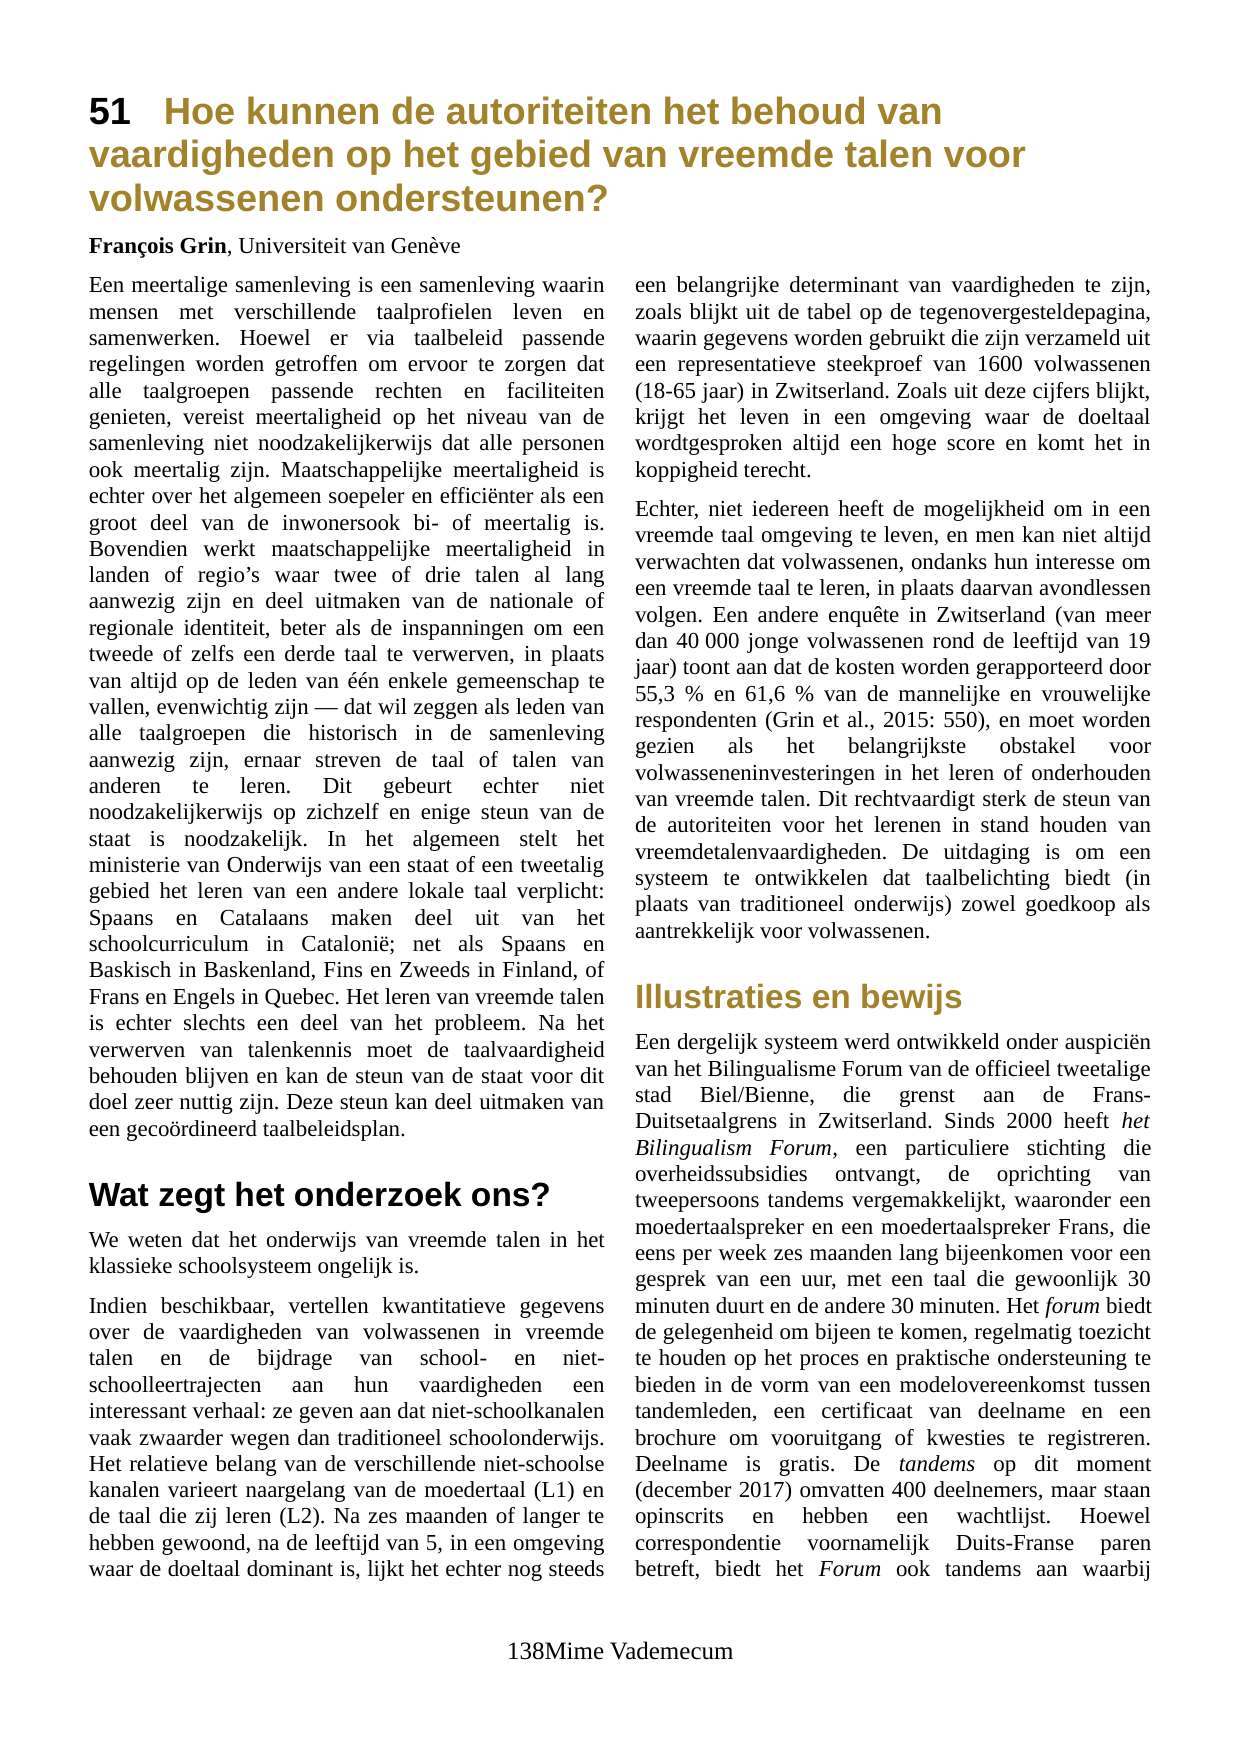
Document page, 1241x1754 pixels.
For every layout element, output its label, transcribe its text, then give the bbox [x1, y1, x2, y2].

text We weten dat het onderwijs van vreemde talen in het klassieke schoolsysteem ongelijk is. [88, 1226, 605, 1279]
text Echter, niet iedereen heeft de mogelijkheid om in een vreemde taal omgeving te leven, en men kan niet altijd verwachten dat volwassenen, ondanks hun interesse om een vreemde taal te leren, in plaats daarvan avondlessen volgen. Een andere enquête in Zwitserland (van meer dan 40 000 jonge volwassenen rond de leeftijd van 19 jaar) toont aan dat de kosten worden gerapporteerd door 55,3 % en 61,6 % van de mannelijke en vrouwelijke respondenten (Grin et al., 2015: 550), en moet worden gezien als het belangrijkste obstakel voor volwasseneninvesteringen in het leren of onderhouden van vreemde talen. Dit rechtvaardigt sterk de steun van de autoriteiten voor het lerenen in stand houden van vreemdetalenvaardigheden. De uitdaging is om een systeem te ontwikkelen dat taalbelichting biedt (in plaats van traditioneel onderwijs) zowel goedkoop als aantrekkelijk voor volwassenen. [635, 495, 1152, 943]
subtitle Wat zegt het onderzoek ons? [88, 1175, 605, 1213]
text Indien beschikbaar, vertellen kwantitatieve gegevens over de vaardigheden van volwassenen in vreemde talen en de bijdrage van school- en niet-schoolleertrajecten aan hun vaardigheden een interessant verhaal: ze geven aan dat niet-schoolkanalen vaak zwaarder wegen dan traditioneel schoolonderwijs. Het relatieve belang van de verschillende niet-schoolse kanalen varieert naargelang van de moedertaal (L1) en de taal die zij leren (L2). Na zes maanden of langer te hebben gewoond, na de leeftijd van 5, in een omgeving waar de doeltaal dominant is, lijkt het echter nog steeds [88, 1292, 605, 1582]
text Een meertalige samenleving is een samenleving waarin mensen met verschillende taalprofielen leven en samenwerken. Hoewel er via taalbeleid passende regelingen worden getroffen om ervoor te zorgen dat alle taalgroepen passende rechten en faciliteiten genieten, vereist meertaligheid op het niveau van de samenleving niet noodzakelijkerwijs dat alle personen ook meertalig zijn. Maatschappelijke meertaligheid is echter over het algemeen soepeler en efficiënter als een groot deel van de inwonersook bi- of meertalig is. Bovendien werkt maatschappelijke meertaligheid in landen of regio’s waar twee of drie talen al lang aanwezig zijn en deel uitmaken van de nationale of regionale identiteit, beter als de inspanningen om een tweede of zelfs een derde taal te verwerven, in plaats van altijd op de leden van één enkele gemeenschap te vallen, evenwichtig zijn — dat wil zeggen als leden van alle taalgroepen die historisch in de samenleving aanwezig zijn, ernaar streven de taal of talen van anderen te leren. Dit gebeurt echter niet noodzakelijkerwijs op zichzelf en enige steun van de staat is noodzakelijk. In het algemeen stelt het ministerie van Onderwijs van een staat of een tweetalig gebied het leren van een andere lokale taal verplicht: Spaans en Catalaans maken deel uit van het schoolcurriculum in Catalonië; net als Spaans en Baskisch in Baskenland, Fins en Zweeds in Finland, of Frans en Engels in Quebec. Het leren van vreemde talen is echter slechts een deel van het probleem. Na het verwerven van talenkennis moet de taalvaardigheid behouden blijven en kan de steun van de staat voor dit doel zeer nuttig zijn. Deze steun kan deel uitmaken van een gecoördineerd taalbeleidsplan. [88, 271, 605, 1141]
subtitle Illustraties en bewijs [635, 977, 1152, 1016]
text Een dergelijk systeem werd ontwikkeld onder auspiciën van het Bilingualisme Forum van de officieel tweetalige stad Biel/Bienne, die grenst aan de Frans-Duitsetaalgrens in Zwitserland. Sinds 2000 heeft het Bilingualism Forum, een particuliere stichting die overheidssubsidies ontvangt, de oprichting van tweepersoons tandems vergemakkelijkt, waaronder een moedertaalspreker en een moedertaalspreker Frans, die eens per week zes maanden lang bijeenkomen voor een gesprek van een uur, met een taal die gewoonlijk 30 minuten duurt en de andere 30 minuten. Het forum biedt de gelegenheid om bijeen te komen, regelmatig toezicht te houden op het proces en praktische ondersteuning te bieden in de vorm van een modelovereenkomst tussen tandemleden, een certificaat van deelname en een brochure om vooruitgang of kwesties te registreren. Deelname is gratis. De tandems op dit moment (december 2017) omvatten 400 deelnemers, maar staan opinscrits en hebben een wachtlijst. Hoewel correspondentie voornamelijk Duits-Franse paren betreft, biedt het Forum ook tandems aan waarbij [635, 1028, 1152, 1582]
text François Grin, Universiteit van Genève [88, 232, 1152, 258]
subtitle Hoe kunnen de autoriteiten het behoud van vaardigheden op het gebied van vreemde talen voor volwassenen ondersteunen? [88, 88, 1152, 219]
text een belangrijke determinant van vaardigheden te zijn, zoals blijkt uit de tabel op de tegenovergesteldepagina, waarin gegevens worden gebruikt die zijn verzameld uit een representatieve steekproef van 1600 volwassenen (18-65 jaar) in Zwitserland. Zoals uit deze cijfers blijkt, krijgt het leven in een omgeving waar de doeltaal wordtgesproken altijd een hoge score en komt het in koppigheid terecht. [635, 271, 1152, 482]
